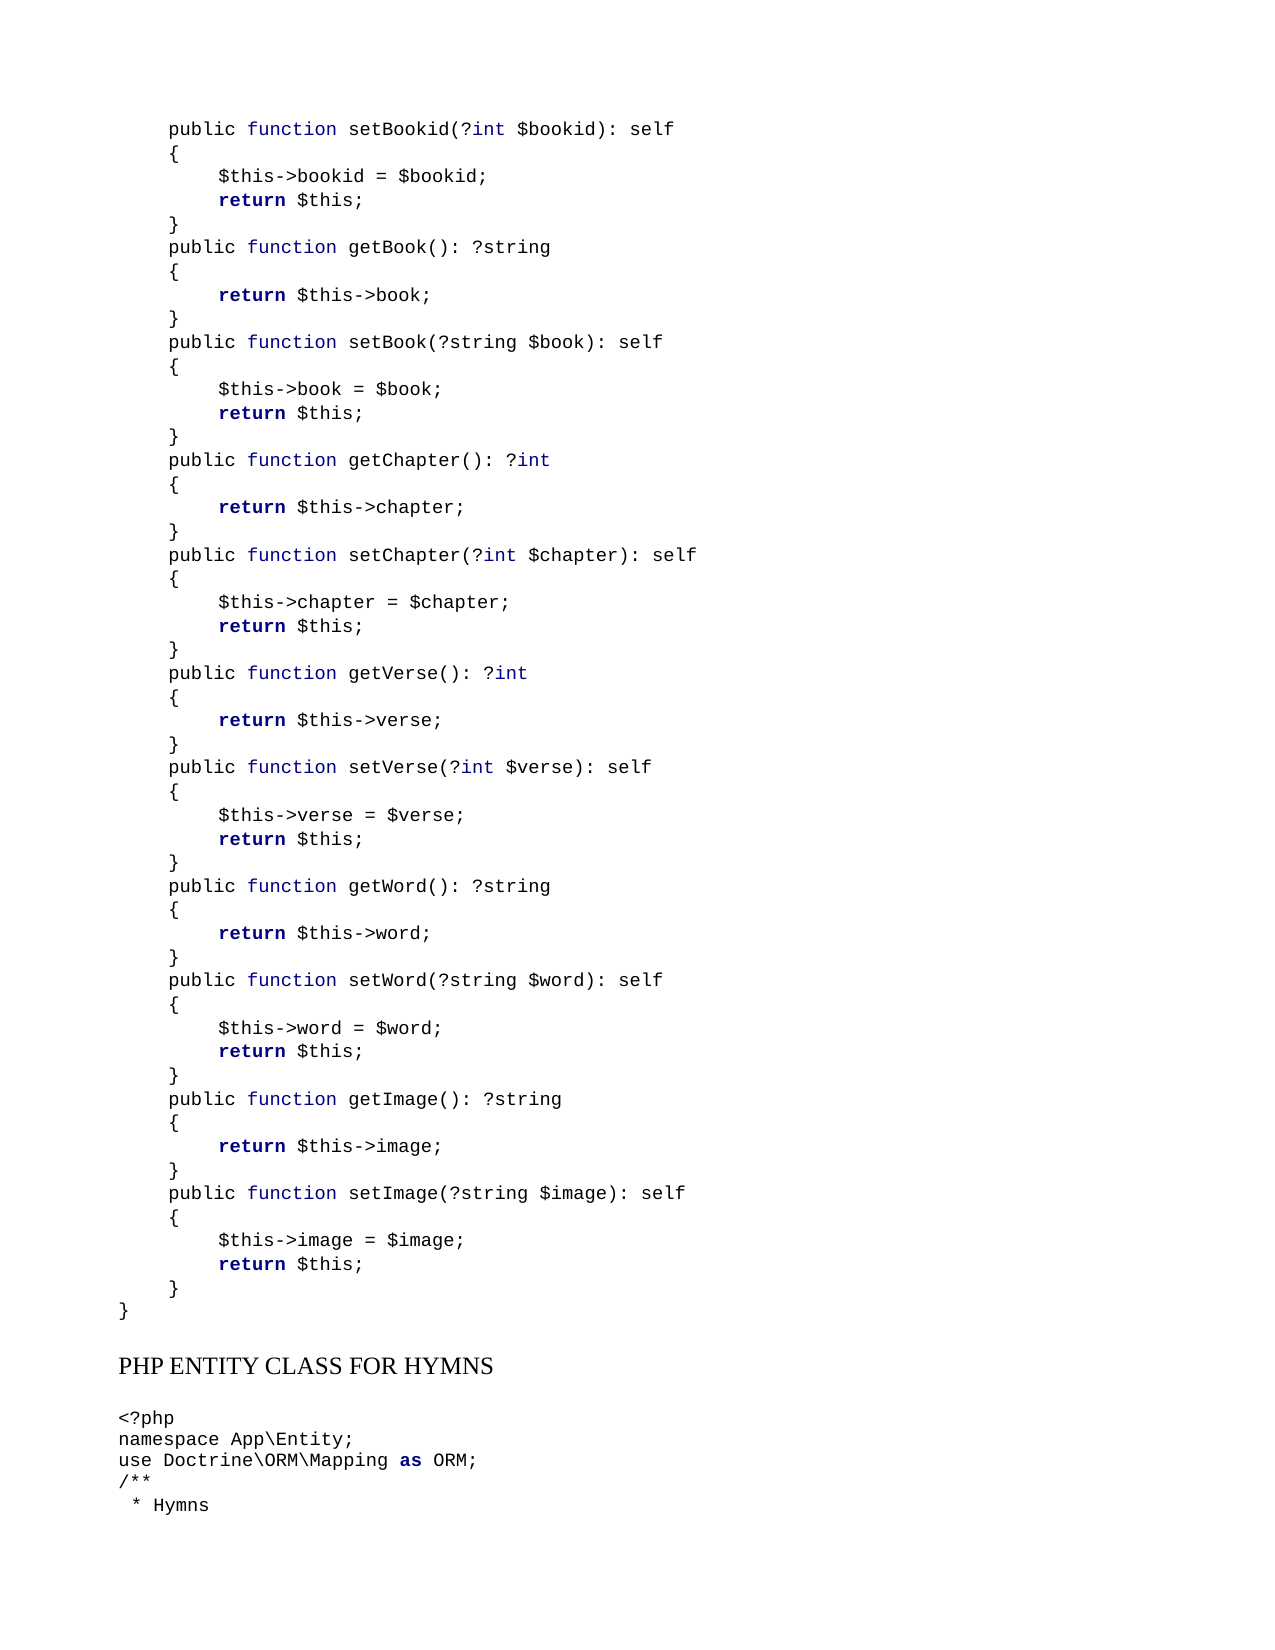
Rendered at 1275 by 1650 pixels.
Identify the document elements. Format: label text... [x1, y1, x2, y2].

text $this->word = $word; [118, 1017, 1157, 1040]
text } [118, 638, 1157, 662]
text public function setBookid(?int $bookid): self [118, 118, 1157, 142]
text * Hymns [118, 1494, 1157, 1517]
text return $this; [118, 1040, 1157, 1064]
text return $this; [118, 827, 1157, 851]
text } [118, 1158, 1157, 1182]
text } [118, 520, 1157, 544]
text public function getImage(): ?string [118, 1088, 1157, 1111]
text return $this; [118, 402, 1157, 426]
text public function getBook(): ?string [118, 236, 1157, 260]
text public function setWord(?string $word): self [118, 969, 1157, 993]
text $this->chapter = $chapter; [118, 591, 1157, 615]
text { [118, 686, 1157, 709]
text return $this; [118, 189, 1157, 213]
text return $this; [118, 615, 1157, 638]
text return $this; [118, 1253, 1157, 1277]
text { [118, 260, 1157, 284]
text return $this->word; [118, 922, 1157, 946]
text { [118, 567, 1157, 591]
text PHP ENTITY CLASS FOR HYMNS [118, 1351, 1157, 1380]
text } [118, 213, 1157, 236]
text { [118, 1111, 1157, 1135]
text $this->verse = $verse; [118, 804, 1157, 827]
text } [118, 426, 1157, 449]
text public function setVerse(?int $verse): self [118, 757, 1157, 780]
text } [118, 1064, 1157, 1088]
text return $this->verse; [118, 709, 1157, 733]
text { [118, 1206, 1157, 1229]
text { [118, 780, 1157, 804]
text use Doctrine\ORM\Mapping as ORM; [118, 1451, 1157, 1472]
text { [118, 142, 1157, 165]
text } [118, 851, 1157, 875]
text namespace App\Entity; [118, 1430, 1157, 1451]
text public function setImage(?string $image): self [118, 1182, 1157, 1206]
text $this->book = $book; [118, 378, 1157, 402]
text return $this->book; [118, 284, 1157, 307]
text { [118, 993, 1157, 1017]
text { [118, 354, 1157, 378]
text public function getChapter(): ?int [118, 449, 1157, 473]
text return $this->image; [118, 1135, 1157, 1158]
text } [118, 307, 1157, 331]
text /** [118, 1472, 1157, 1494]
text { [118, 898, 1157, 922]
text } [118, 733, 1157, 757]
text } [118, 946, 1157, 969]
text <?php [118, 1409, 1157, 1430]
text } [118, 1277, 1157, 1300]
text { [118, 473, 1157, 496]
text public function getVerse(): ?int [118, 662, 1157, 686]
text return $this->chapter; [118, 496, 1157, 520]
text } [118, 1300, 1157, 1322]
text public function setBook(?string $book): self [118, 331, 1157, 354]
text public function setChapter(?int $chapter): self [118, 544, 1157, 567]
text $this->image = $image; [118, 1229, 1157, 1253]
text $this->bookid = $bookid; [118, 165, 1157, 189]
text public function getWord(): ?string [118, 875, 1157, 898]
